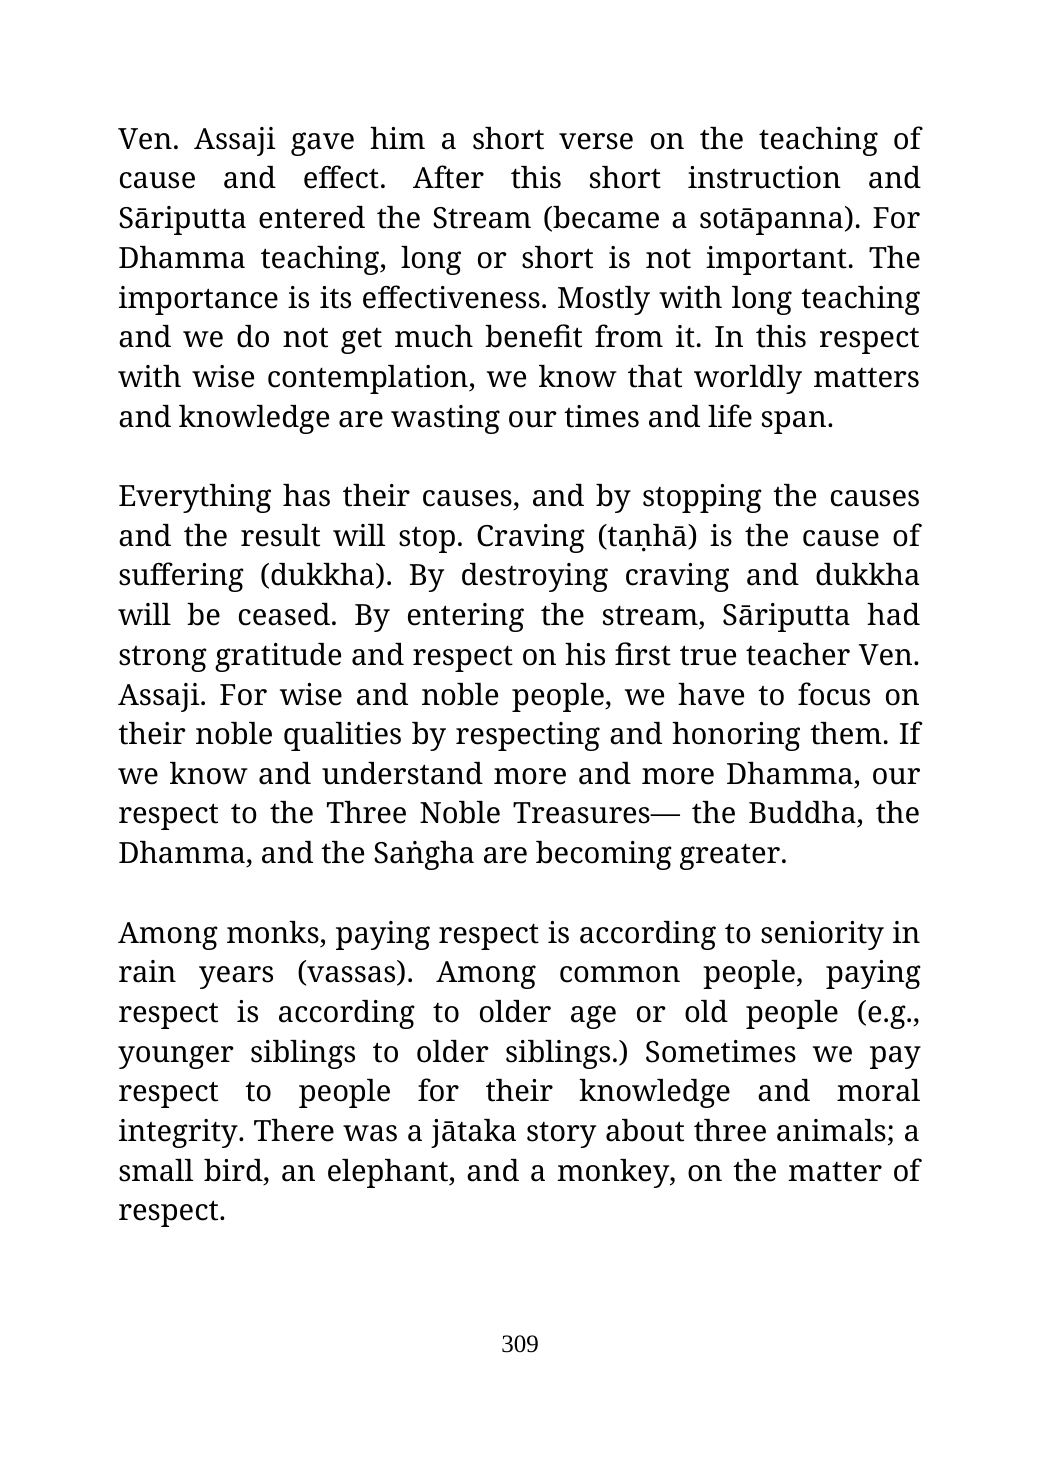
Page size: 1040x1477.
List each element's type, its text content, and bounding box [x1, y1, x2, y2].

text Ven. Assaji gave him a short verse on the teaching of cause and effect. After this short instruction and Sāriputta entered the Stream (became a sotāpanna). For Dhamma teaching, long or short is not important. The importance is its effectiveness. Mostly with long teaching and we do not get much benefit from it. In this respect with wise contemplation, we know that worldly matters and knowledge are wasting our times and life span. Everything has their causes, and by stopping the causes and the result will stop. Craving (taṇhā) is the cause of suffering (dukkha). By destroying craving and dukkha will be ceased. By entering the stream, Sāriputta had strong gratitude and respect on his first true teacher Ven. Assaji. For wise and noble people, we have to focus on their noble qualities by respecting and honoring them. If we know and understand more and more Dhamma, our respect to the Three Noble Treasures— the Buddha, the Dhamma, and the Saṅgha are becoming greater. Among monks, paying respect is according to seniority in rain years (vassas). Among common people, paying respect is according to older age or old people (e.g., younger siblings to older siblings.) Sometimes we pay respect to people for their knowledge and moral integrity. There was a jātaka story about three animals; a small bird, an elephant, and a monkey, on the matter of respect. [118, 118, 922, 1269]
